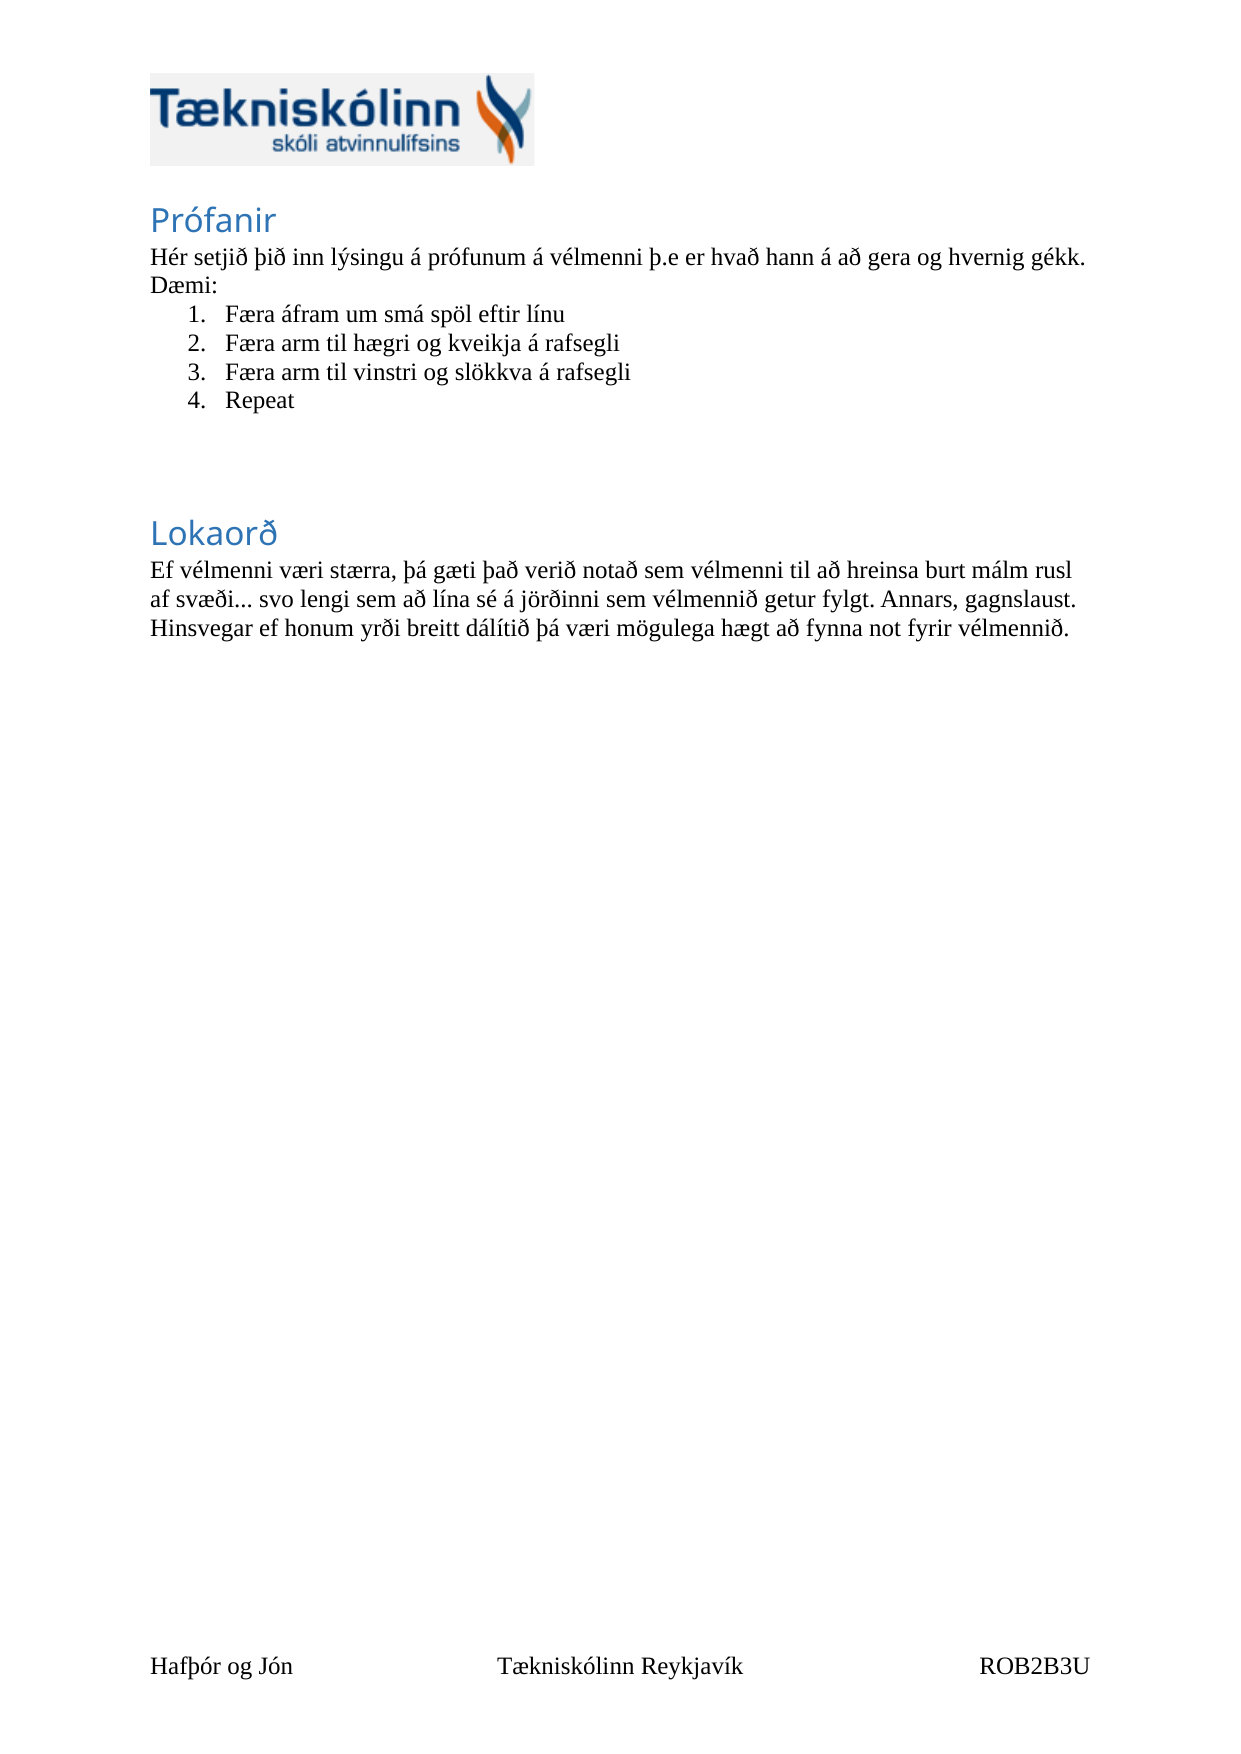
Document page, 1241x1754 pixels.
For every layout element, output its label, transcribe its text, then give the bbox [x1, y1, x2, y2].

list Færa arm til hægri og kveikja á rafsegli [187, 328, 1090, 357]
list Færa áfram um smá spöl eftir línu [187, 299, 1090, 328]
text Ef vélmenni væri stærra, þá gæti það verið notað sem vélmenni til að hreinsa burt málm rusl af svæði... svo lengi sem að lína sé á jörðinni sem vélmennið getur fylgt. Annars, gagnslaust. Hinsvegar ef honum yrði breitt dálítið þá væri mögulega hægt að fynna not fyrir vélmennið. [150, 555, 1090, 641]
picture [150, 73, 535, 166]
list Færa arm til vinstri og slökkva á rafsegli [187, 357, 1090, 386]
list Repeat [187, 386, 1090, 414]
text Hér setjið þið inn lýsingu á prófunum á vélmenni þ.e er hvað hann á að gera og hvernig gékk. [150, 242, 1090, 271]
text Dæmi: [150, 271, 1090, 299]
subtitle Lokaorð [150, 510, 1090, 555]
subtitle Prófanir [150, 196, 1090, 242]
